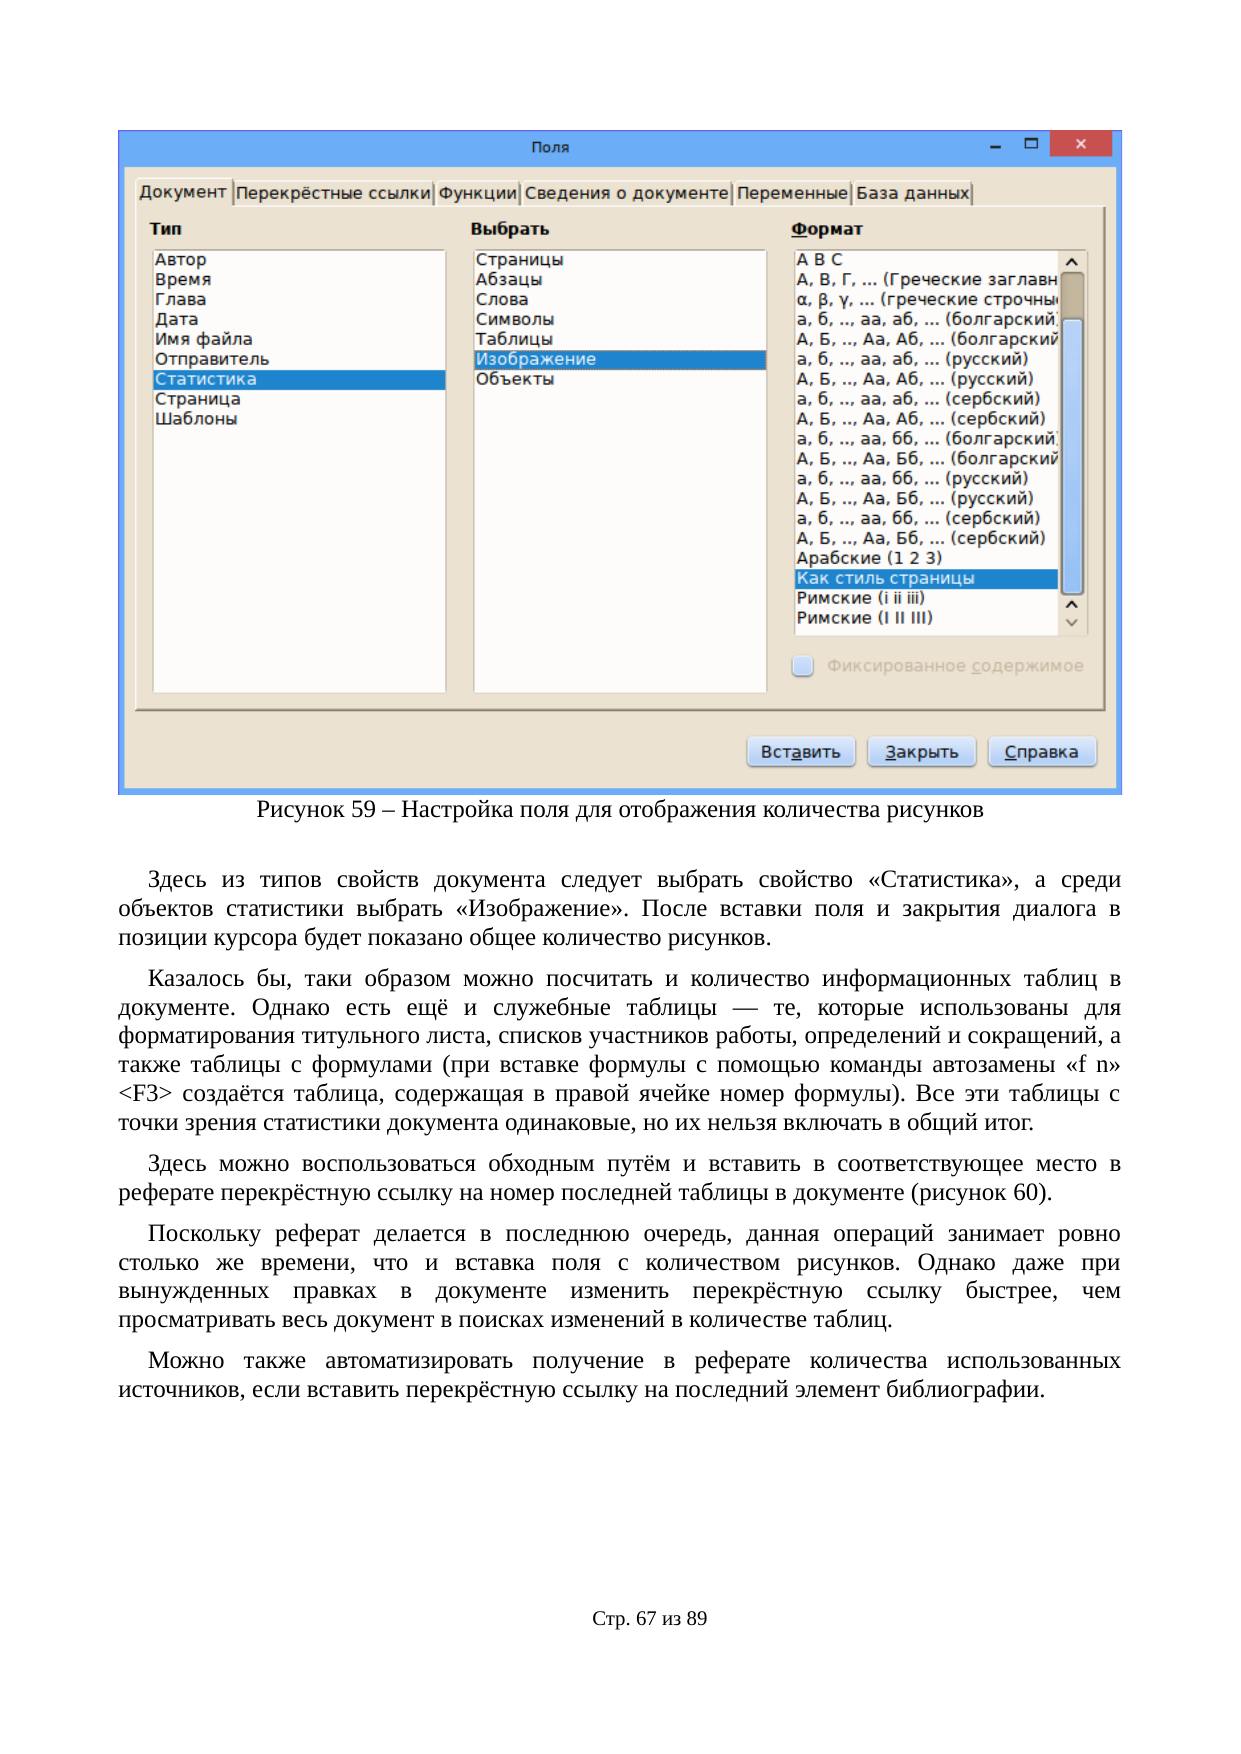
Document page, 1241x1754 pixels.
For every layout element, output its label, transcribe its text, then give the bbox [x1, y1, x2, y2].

text Рисунок 59 – Настройка поля для отображения количества рисунков [118, 795, 1122, 823]
text Казалось бы, таки образом можно посчитать и количество информационных таблиц в документе. Однако есть ещё и служебные таблицы — те, которые использованы для форматирования титульного листа, списков участников работы, определений и сокращений, а также таблицы с формулами (при вставке формулы с помощью команды автозамены «f n» <F3> создаётся таблица, содержащая в правой ячейке номер формулы). Все эти таблицы с точки зрения статистики документа одинаковые, но их нельзя включать в общий итог. [118, 963, 1122, 1135]
text Можно также автоматизировать получение в реферате количества использованных источников, если вставить перекрёстную ссылку на последний элемент библиографии. [118, 1345, 1122, 1403]
text Поскольку реферат делается в последнюю очередь, данная операций занимает ровно столько же времени, что и вставка поля с количеством рисунков. Однако даже при вынужденных правках в документе изменить перекрёстную ссылку быстрее, чем просматривать весь документ в поисках изменений в количестве таблиц. [118, 1218, 1122, 1333]
text Здесь можно воспользоваться обходным путём и вставить в соответствующее место в реферате перекрёстную ссылку на номер последней таблицы в документе (рисунок 60). [118, 1148, 1122, 1205]
picture [118, 130, 1123, 795]
text Здесь из типов свойств документа следует выбрать свойство «Статистика», а среди объектов статистики выбрать «Изображение». После вставки поля и закрытия диалога в позиции курсора будет показано общее количество рисунков. [118, 864, 1122, 950]
